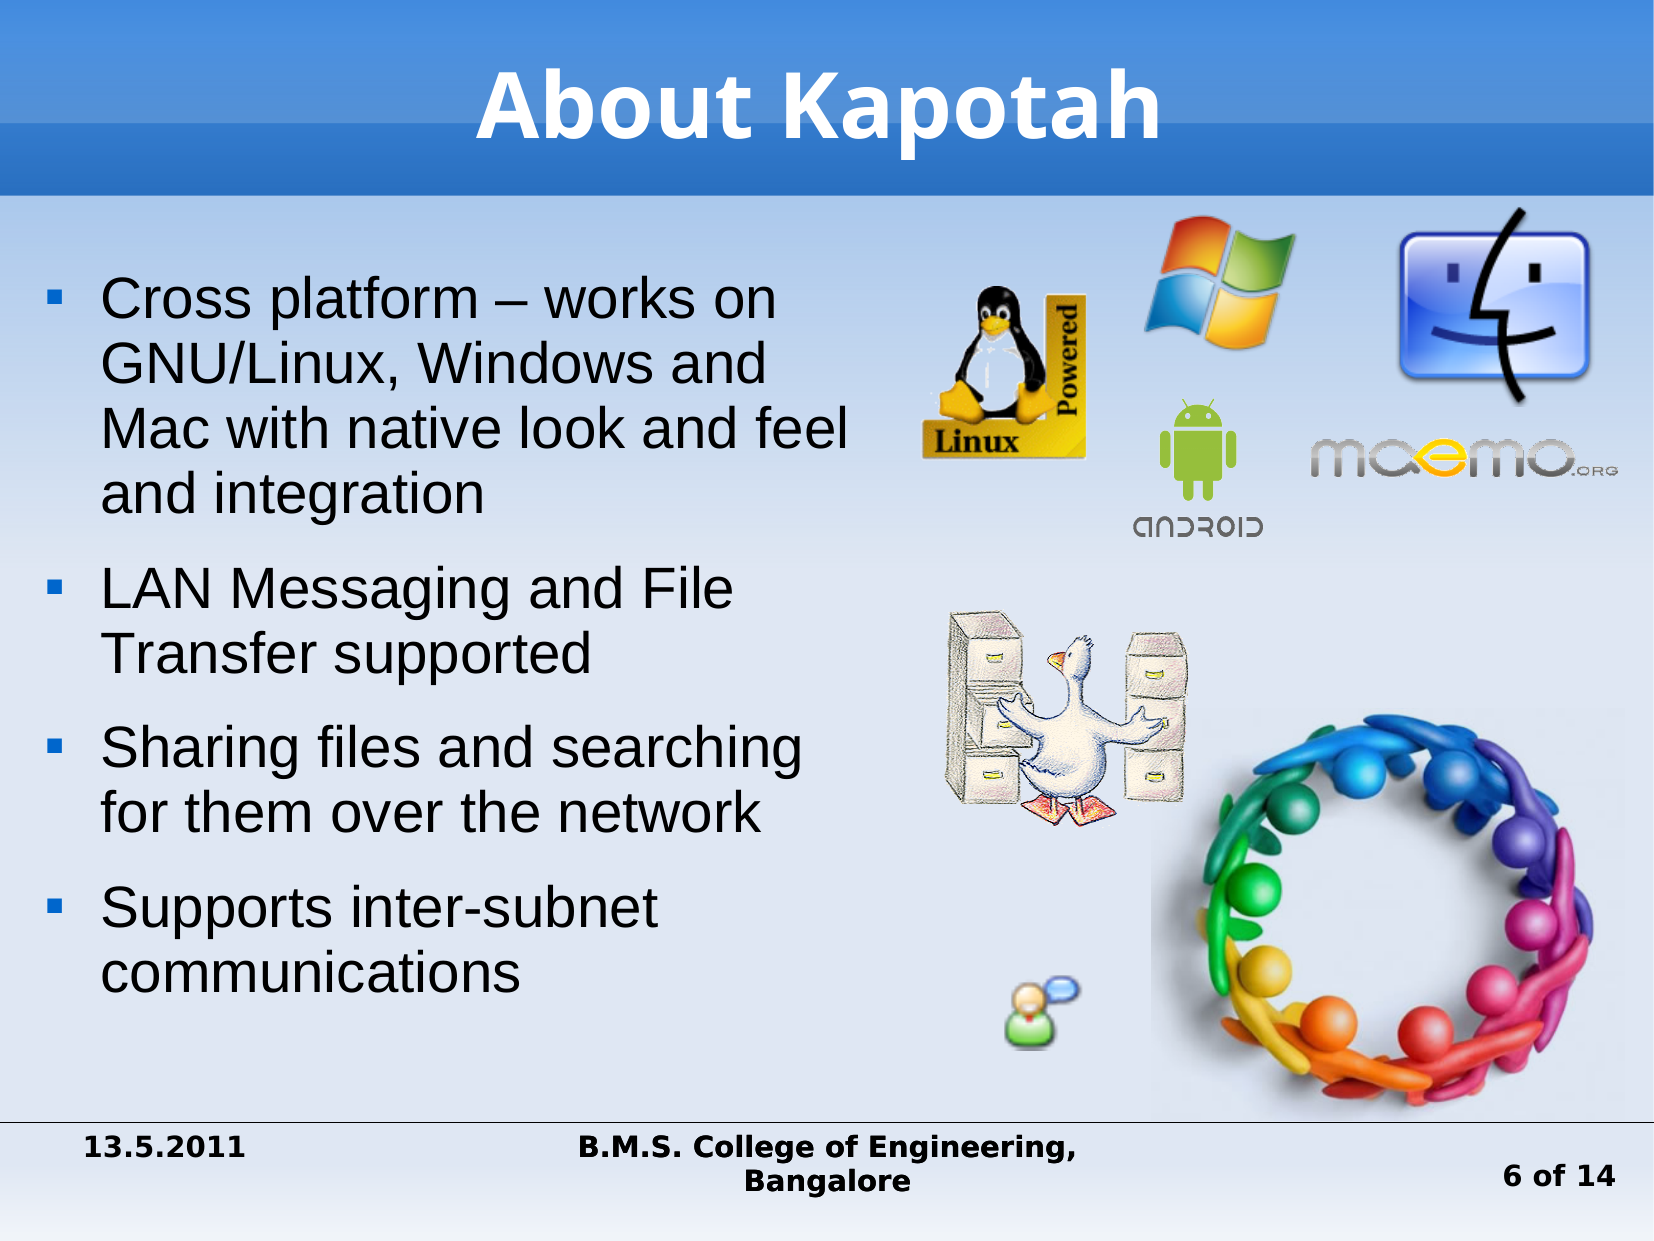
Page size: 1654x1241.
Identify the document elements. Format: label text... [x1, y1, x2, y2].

list Cross platform – works on GNU/Linux, Windows and Mac with native look and feel and integration LAN Messaging and File Transfer supported Sharing files and searching for them over the network Supports inter-subnet communications [29, 265, 857, 1173]
picture [0, 1123, 1654, 1241]
picture [0, 0, 1654, 1122]
title About Kapotah [76, 0, 1565, 208]
